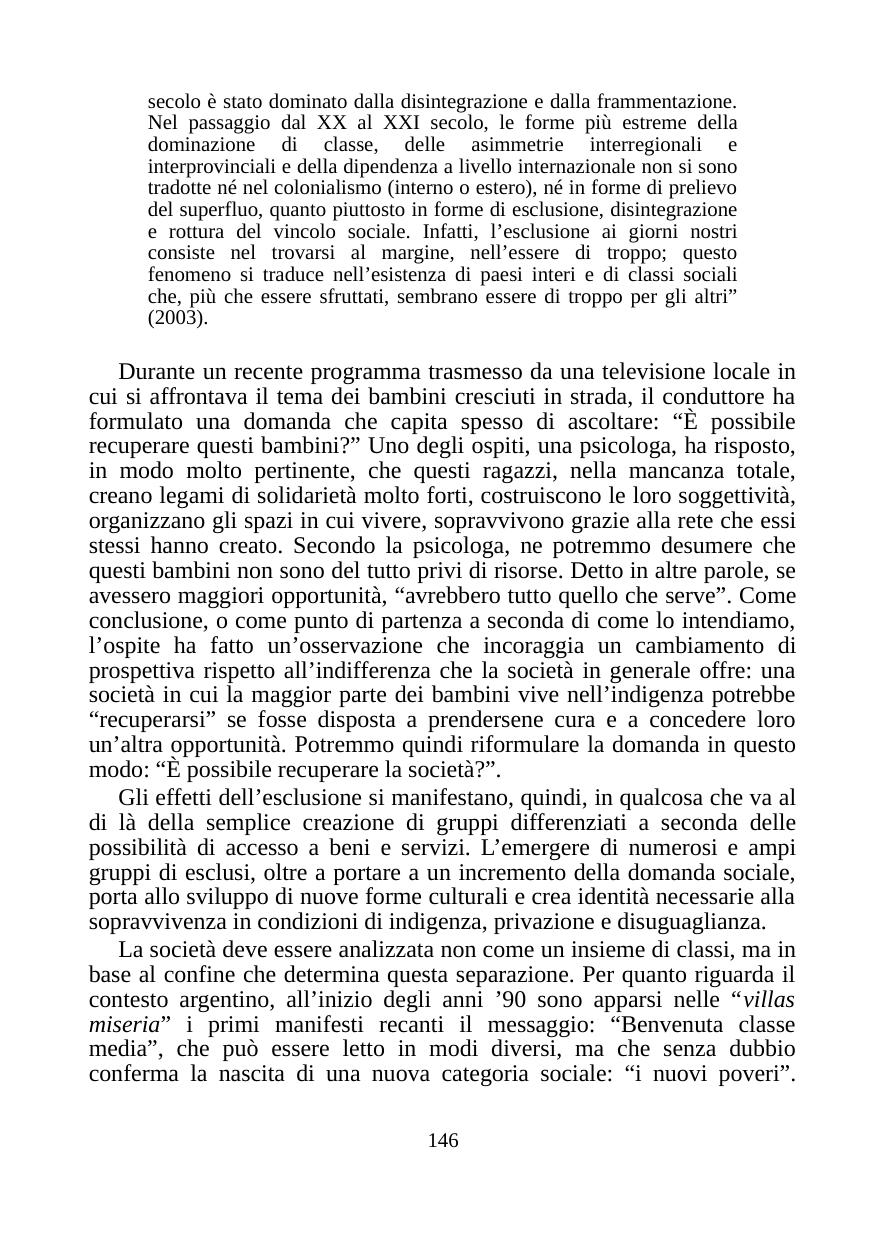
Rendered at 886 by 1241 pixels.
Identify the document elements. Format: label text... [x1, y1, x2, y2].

text Gli effetti dell’esclusione si manifestano, quindi, in qualcosa che va al di là della semplice creazione di gruppi differenziati a seconda delle possibilità di accesso a beni e servizi. L’emergere di numerosi e ampi gruppi di esclusi, oltre a portare a un incremento della domanda sociale, porta allo sviluppo di nuove forme culturali e crea identità necessarie alla sopravvivenza in condizioni di indigenza, privazione e disuguaglianza. [88, 783, 797, 935]
text Durante un recente programma trasmesso da una televisione locale in cui si affrontava il tema dei bambini cresciuti in strada, il conduttore ha formulato una domanda che capita spesso di ascoltare: “È possibile recuperare questi bambini?” Uno degli ospiti, una psicologa, ha risposto, in modo molto pertinente, che questi ragazzi, nella mancanza totale, creano legami di solidarietà molto forti, costruiscono le loro soggettività, organizzano gli spazi in cui vivere, sopravvivono grazie alla rete che essi stessi hanno creato. Secondo la psicologa, ne potremmo desumere che questi bambini non sono del tutto privi di risorse. Detto in altre parole, se avessero maggiori opportunità, “avrebbero tutto quello che serve”. Come conclusione, o come punto di partenza a seconda di come lo intendiamo, l’ospite ha fatto un’osservazione che incoraggia un cambiamento di prospettiva rispetto all’indifferenza che la società in generale offre: una società in cui la maggior parte dei bambini vive nell’indigenza potrebbe “recuperarsi” se fosse disposta a prendersene cura e a concedere loro un’altra opportunità. Potremmo quindi riformulare la domanda in questo modo: “È possibile recuperare la società?”. [88, 357, 797, 783]
text secolo è stato dominato dalla disintegrazione e dalla frammentazione. Nel passaggio dal XX al XXI secolo, le forme più estreme della dominazione di classe, delle asimmetrie interregionali e interprovinciali e della dipendenza a livello internazionale non si sono tradotte né nel colonialismo (interno o estero), né in forme di prelievo del superfluo, quanto piuttosto in forme di esclusione, disintegrazione e rottura del vincolo sociale. Infatti, l’esclusione ai giorni nostri consiste nel trovarsi al margine, nell’essere di troppo; questo fenomeno si traduce nell’esistenza di paesi interi e di classi sociali che, più che essere sfruttati, sembrano essere di troppo per gli altri” (2003). [148, 88, 738, 329]
text La società deve essere analizzata non come un insieme di classi, ma in base al confine che determina questa separazione. Per quanto riguarda il contesto argentino, all’inizio degli anni ’90 sono apparsi nelle “villas miseria” i primi manifesti recanti il messaggio: “Benvenuta classe media”, che può essere letto in modi diversi, ma che senza dubbio conferma la nascita di una nuova categoria sociale: “i nuovi poveri”. [88, 935, 797, 1087]
